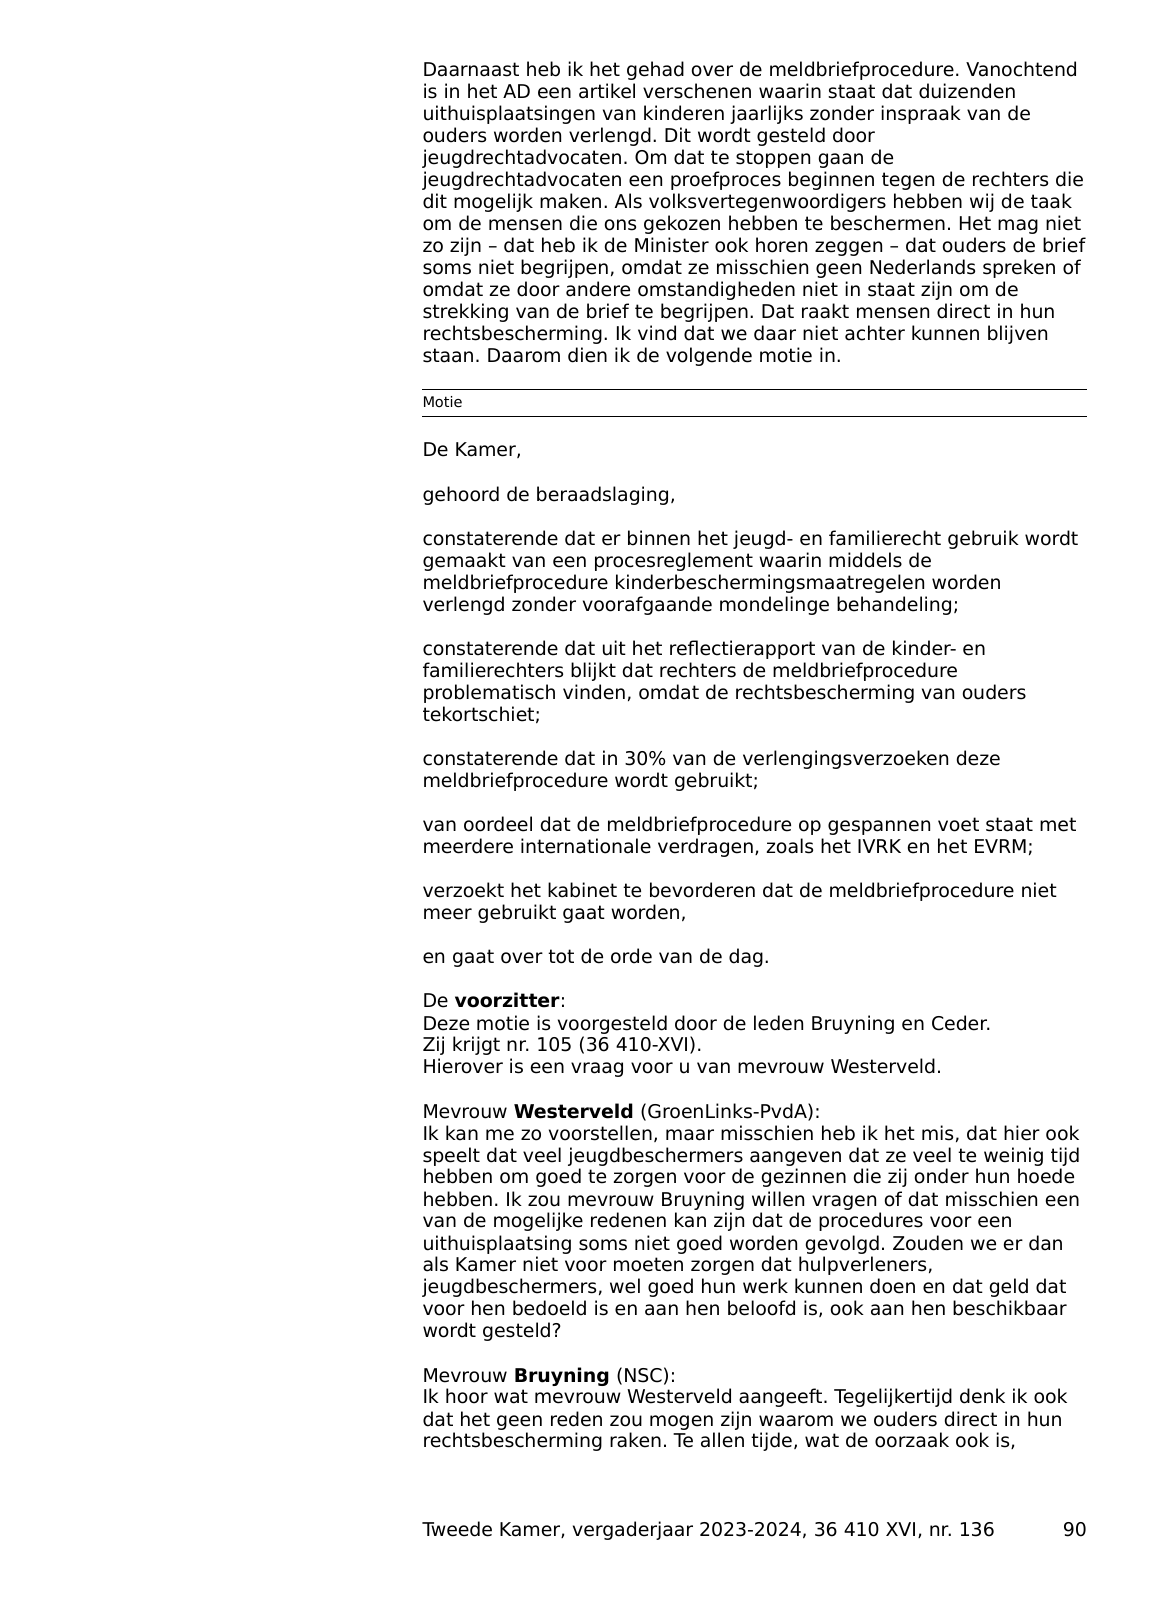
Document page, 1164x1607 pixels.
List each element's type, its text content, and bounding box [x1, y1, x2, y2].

text Mevrouw Westerveld (GroenLinks-PvdA): [422, 1101, 1087, 1122]
text en gaat over tot de orde van de dag. [422, 946, 1087, 968]
text Mevrouw Bruyning (NSC): [422, 1364, 1087, 1386]
text gehoord de beraadslaging, [422, 483, 1087, 505]
text Daarnaast heb ik het gehad over de meldbriefprocedure. Vanochtend is in het AD een artikel verschenen waarin staat dat duizenden uithuisplaatsingen van kinderen jaarlijks zonder inspraak van de ouders worden verlengd. Dit wordt gesteld door jeugdrechtadvocaten. Om dat te stoppen gaan de jeugdrechtadvocaten een proefproces beginnen tegen de rechters die dit mogelijk maken. Als volksvertegenwoordigers hebben wij de taak om de mensen die ons gekozen hebben te beschermen. Het mag niet zo zijn – dat heb ik de Minister ook horen zeggen – dat ouders de brief soms niet begrijpen, omdat ze misschien geen Nederlands spreken of omdat ze door andere omstandigheden niet in staat zijn om de strekking van de brief te begrijpen. Dat raakt mensen direct in hun rechtsbescherming. Ik vind dat we daar niet achter kunnen blijven staan. Daarom dien ik de volgende motie in. [422, 59, 1087, 367]
text constaterende dat in 30% van de verlengingsverzoeken deze meldbriefprocedure wordt gebruikt; [422, 748, 1087, 792]
text verzoekt het kabinet te bevorderen dat de meldbriefprocedure niet meer gebruikt gaat worden, [422, 880, 1087, 924]
text Hierover is een vraag voor u van mevrouw Westerveld. [422, 1056, 1087, 1078]
text Ik kan me zo voorstellen, maar misschien heb ik het mis, dat hier ook speelt dat veel jeugdbeschermers aangeven dat ze veel te weinig tijd hebben om goed te zorgen voor de gezinnen die zij onder hun hoede hebben. Ik zou mevrouw Bruyning willen vragen of dat misschien een van de mogelijke redenen kan zijn dat de procedures voor een uithuisplaatsing soms niet goed worden gevolgd. Zouden we er dan als Kamer niet voor moeten zorgen dat hulpverleners, jeugdbeschermers, wel goed hun werk kunnen doen en dat geld dat voor hen bedoeld is en aan hen beloofd is, ook aan hen beschikbaar wordt gesteld? [422, 1122, 1087, 1342]
text De voorzitter: [422, 990, 1087, 1012]
text constaterende dat er binnen het jeugd- en familierecht gebruik wordt gemaakt van een procesreglement waarin middels de meldbriefprocedure kinderbeschermingsmaatregelen worden verlengd zonder voorafgaande mondelinge behandeling; [422, 528, 1087, 616]
text Ik hoor wat mevrouw Westerveld aangeeft. Tegelijkertijd denk ik ook dat het geen reden zou mogen zijn waarom we ouders direct in hun rechtsbescherming raken. Te allen tijde, wat de oorzaak ook is, [422, 1386, 1087, 1452]
text constaterende dat uit het reflectierapport van de kinder- en familierechters blijkt dat rechters de meldbriefprocedure problematisch vinden, omdat de rechtsbescherming van ouders tekortschiet; [422, 638, 1087, 726]
table_header Motie [422, 390, 1087, 416]
text Zij krijgt nr. 105 (36 410-XVI). [422, 1034, 1087, 1056]
text De Kamer, [422, 439, 1087, 461]
text Deze motie is voorgesteld door de leden Bruyning en Ceder. [422, 1012, 1087, 1034]
text van oordeel dat de meldbriefprocedure op gespannen voet staat met meerdere internationale verdragen, zoals het IVRK en het EVRM; [422, 814, 1087, 858]
